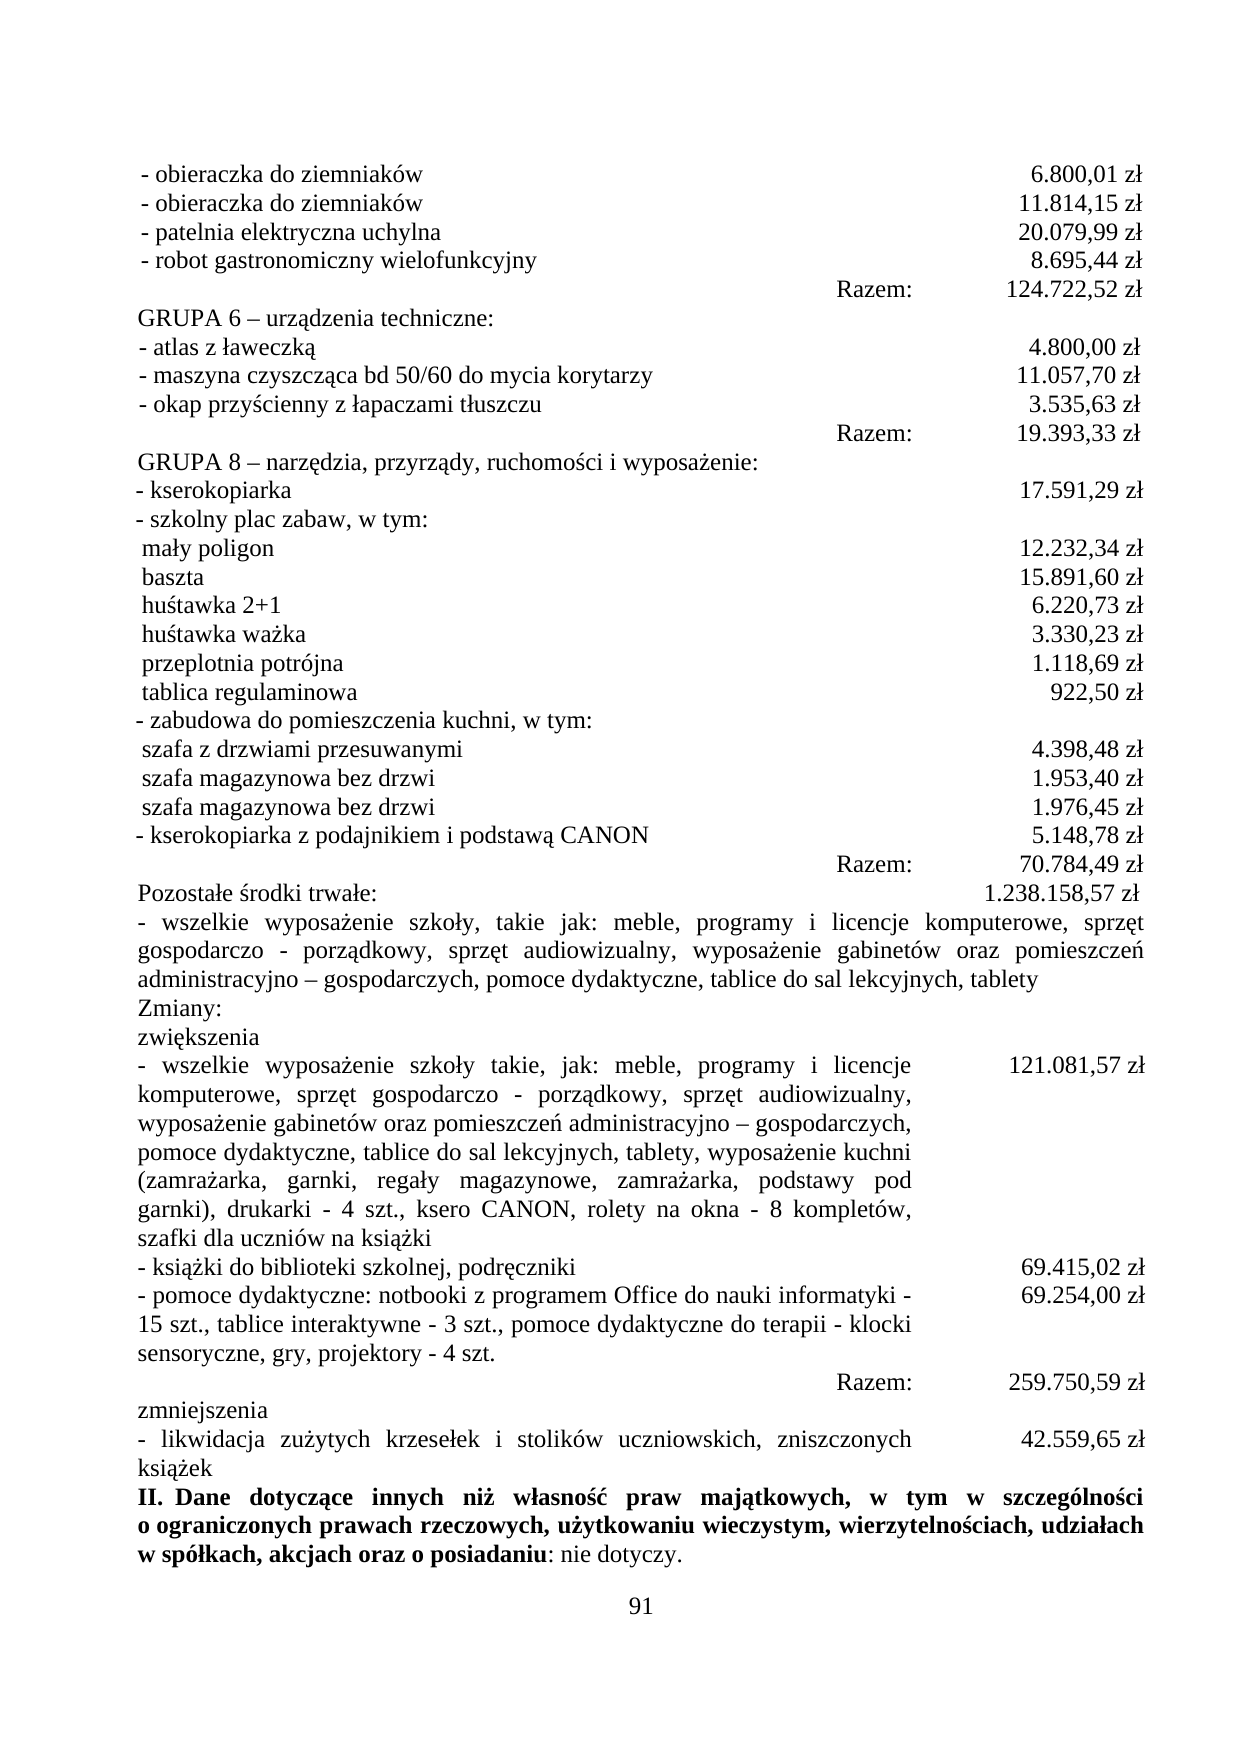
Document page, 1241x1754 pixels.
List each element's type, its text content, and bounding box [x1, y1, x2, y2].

table_cell - wszelkie wyposażenie szkoły takie, jak: meble, programy i licencje komputerowe, sprzęt gospodarczo - porządkowy, sprzęt audiowizualny, wyposażenie gabinetów oraz pomieszczeń administracyjno – gospodarczych, pomoce dydaktyczne, tablice do sal lekcyjnych, tablety, wyposażenie kuchni (zamrażarka, garnki, regały magazynowe, zamrażarka, podstawy pod garnki), drukarki - 4 szt., ksero CANON, rolety na okna - 8 kompletów, szafki dla uczniów na książki [138, 1051, 912, 1252]
table_header zwiększenia [138, 1022, 912, 1051]
table_cell 6.800,01 zł [913, 159, 1142, 188]
table_cell 12.232,34 zł [913, 533, 1143, 562]
text GRUPA 8 – narzędzia, przyrządy, ruchomości i wyposażenie: [137, 447, 1145, 476]
table_cell mały poligon [135, 533, 912, 562]
text Zmiany: [137, 993, 1145, 1022]
table_cell szafa magazynowa bez drzwi [135, 792, 912, 821]
table_cell 3.535,63 zł [913, 389, 1140, 418]
table_cell 5.148,78 zł [913, 821, 1143, 849]
table_cell - zabudowa do pomieszczenia kuchni, w tym: [135, 706, 912, 734]
table_header 4.800,00 zł [913, 332, 1140, 361]
table_cell - szkolny plac zabaw, w tym: [135, 504, 1143, 533]
table_cell baszta [135, 562, 912, 591]
table_cell zmniejszenia [138, 1396, 912, 1424]
table_cell - obieraczka do ziemniaków [141, 159, 912, 188]
table_cell - kserokopiarka z podajnikiem i podstawą CANON [135, 821, 912, 849]
table_cell 124.722,52 zł [913, 274, 1142, 303]
table_cell 6.220,73 zł [913, 591, 1143, 619]
table_cell - patelnia elektryczna uchylna [141, 217, 912, 246]
table_cell 121.081,57 zł [913, 1051, 1145, 1252]
table_cell 1.118,69 zł [913, 648, 1143, 677]
table_cell - obieraczka do ziemniaków [141, 188, 912, 217]
table_cell Razem: [138, 1367, 912, 1396]
text GRUPA 6 – urządzenia techniczne: [137, 303, 1145, 332]
table_cell szafa z drzwiami przesuwanymi [135, 734, 912, 763]
table_cell 1.953,40 zł [913, 763, 1143, 792]
table_cell 69.415,02 zł [913, 1252, 1145, 1281]
table_cell 11.814,15 zł [913, 188, 1142, 217]
table_cell Razem: [141, 274, 912, 303]
table_cell 19.393,33 zł [913, 418, 1140, 447]
table_cell 259.750,59 zł [913, 1367, 1145, 1396]
table_cell 11.057,70 zł [913, 361, 1140, 389]
text Pozostałe środki trwałe: 1.238.158,57 zł [137, 878, 1145, 907]
table_cell - likwidacja zużytych krzesełek i stolików uczniowskich, zniszczonych książek [138, 1424, 912, 1482]
table_cell 4.398,48 zł [913, 734, 1143, 763]
table_cell - robot gastronomiczny wielofunkcyjny [141, 246, 912, 274]
table_cell Razem: [139, 418, 912, 447]
table_cell huśtawka ważka [135, 619, 912, 648]
table_cell 69.254,00 zł [913, 1281, 1145, 1367]
table_cell tablica regulaminowa [135, 677, 912, 706]
table_cell szafa magazynowa bez drzwi [135, 763, 912, 792]
table_cell 1.976,45 zł [913, 792, 1143, 821]
table_cell 15.891,60 zł [913, 562, 1143, 591]
table_cell przeplotnia potrójna [135, 648, 912, 677]
table_header - kserokopiarka [135, 476, 912, 504]
table_cell 20.079,99 zł [913, 217, 1142, 246]
text - wszelkie wyposażenie szkoły, takie jak: meble, programy i licencje komputerowe, sprzęt gospodarczo - porządkowy, sprzęt audiowizualny, wyposażenie gabinetów oraz pomieszczeń administracyjno – gospodarczych, pomoce dydaktyczne, tablice do sal lekcyjnych, tablety [137, 907, 1145, 993]
table_cell 42.559,65 zł [913, 1424, 1145, 1482]
table_cell - pomoce dydaktyczne: notbooki z programem Office do nauki informatyki - 15 szt., tablice interaktywne - 3 szt., pomoce dydaktyczne do terapii - klocki sensoryczne, gry, projektory - 4 szt. [138, 1281, 912, 1367]
table_cell 8.695,44 zł [913, 246, 1142, 274]
table_cell [913, 1396, 1145, 1424]
table_header 17.591,29 zł [913, 476, 1143, 504]
table_cell - okap przyścienny z łapaczami tłuszczu [139, 389, 912, 418]
table_cell Razem: [135, 849, 912, 878]
table_cell - maszyna czyszcząca bd 50/60 do mycia korytarzy [139, 361, 912, 389]
table_cell [913, 706, 1143, 734]
table_header - atlas z ławeczką [139, 332, 912, 361]
table_header [913, 1022, 1145, 1051]
table_cell - książki do biblioteki szkolnej, podręczniki [138, 1252, 912, 1281]
table_cell huśtawka 2+1 [135, 591, 912, 619]
table_cell 3.330,23 zł [913, 619, 1143, 648]
text II. Dane dotyczące innych niż własność praw majątkowych, w tym w szczególności o ograniczonych prawach rzeczowych, użytkowaniu wieczystym, wierzytelnościach, udziałach w spółkach, akcjach oraz o posiadaniu: nie dotyczy. [137, 1482, 1145, 1568]
table_cell 70.784,49 zł [913, 849, 1143, 878]
table_cell 922,50 zł [913, 677, 1143, 706]
